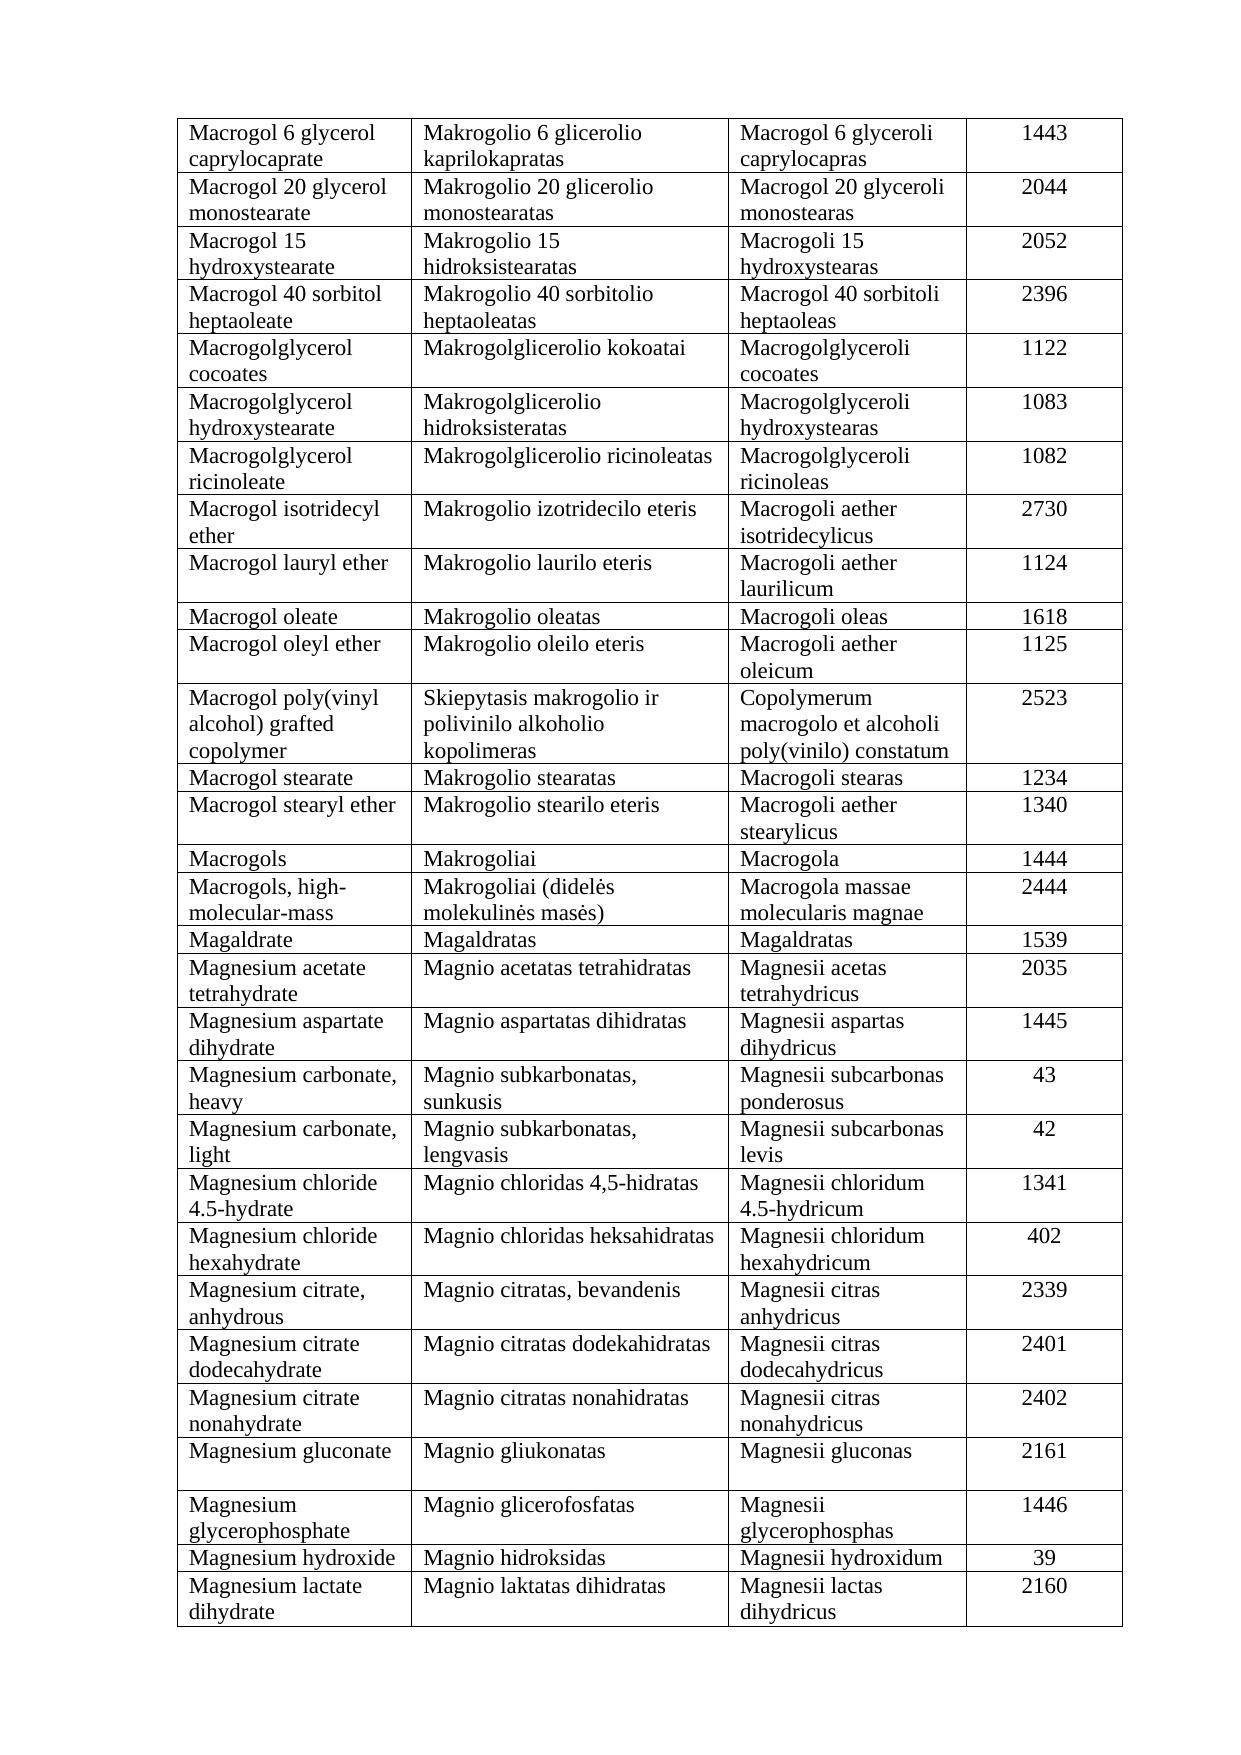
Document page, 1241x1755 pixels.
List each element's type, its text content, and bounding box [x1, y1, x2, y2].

table_cell 1083 [967, 388, 1122, 441]
table_cell Magnesium glycerophosphate [178, 1491, 411, 1543]
table_cell Makrogolglicerolio hidroksisteratas [412, 388, 728, 441]
table_cell 1124 [967, 549, 1122, 602]
table_cell Macrogols [178, 845, 411, 872]
table_cell 2523 [967, 684, 1122, 763]
table_cell Magnesium gluconate [178, 1438, 411, 1490]
table_cell 2052 [967, 227, 1122, 279]
table_cell Magnio laktatas dihidratas [412, 1572, 728, 1626]
table_cell Magnesium hydroxide [178, 1545, 411, 1571]
table_cell 1340 [967, 792, 1122, 844]
table_cell 1341 [967, 1169, 1122, 1222]
table_cell 2160 [967, 1572, 1122, 1626]
table_cell Makrogolio 40 sorbitolio heptaoleatas [412, 280, 728, 333]
table_cell Magnesium citrate, anhydrous [178, 1276, 411, 1329]
table_cell Macrogol stearyl ether [178, 792, 411, 844]
table_cell 2730 [967, 495, 1122, 548]
table_cell Magnio citratas dodekahidratas [412, 1330, 728, 1383]
table_cell Macrogol 40 sorbitoli heptaoleas [729, 280, 966, 333]
table_cell Magnio glicerofosfatas [412, 1491, 728, 1543]
table_cell 2396 [967, 280, 1122, 333]
table_cell Makrogolglicerolio kokoatai [412, 334, 728, 387]
table_cell Magnio chloridas heksahidratas [412, 1223, 728, 1275]
table_cell 1125 [967, 630, 1122, 683]
table_cell 42 [967, 1115, 1122, 1168]
table_cell Magnesii citras dodecahydricus [729, 1330, 966, 1383]
table_cell Magnesii chloridum 4.5-hydricum [729, 1169, 966, 1222]
table_cell Magnio subkarbonatas, lengvasis [412, 1115, 728, 1168]
table_cell Magnio gliukonatas [412, 1438, 728, 1490]
table_cell Makrogoliai [412, 845, 728, 872]
table_cell Magnesium chloride 4.5-hydrate [178, 1169, 411, 1222]
table_cell Magnesii acetas tetrahydricus [729, 954, 966, 1007]
table_cell Macrogol 6 glycerol caprylocaprate [178, 119, 411, 172]
table_cell Makrogolio 6 glicerolio kaprilokapratas [412, 119, 728, 172]
table_cell Macrogol poly(vinyl alcohol) grafted copolymer [178, 684, 411, 763]
table_cell Magnesii lactas dihydricus [729, 1572, 966, 1626]
table_cell Macrogolglyceroli hydroxystearas [729, 388, 966, 441]
table_cell Magnio aspartatas dihidratas [412, 1008, 728, 1060]
table_cell Magnesium chloride hexahydrate [178, 1223, 411, 1275]
table_cell 43 [967, 1061, 1122, 1114]
table_cell 39 [967, 1545, 1122, 1571]
table_cell Macrogoli aether isotridecylicus [729, 495, 966, 548]
table_cell Macrogol 15 hydroxystearate [178, 227, 411, 279]
table_cell Magnesium lactate dihydrate [178, 1572, 411, 1626]
table_cell Makrogolio 20 glicerolio monostearatas [412, 173, 728, 226]
table_cell Magaldrate [178, 926, 411, 953]
table_cell Macrogolglycerol ricinoleate [178, 442, 411, 494]
table_cell Macrogol 40 sorbitol heptaoleate [178, 280, 411, 333]
table_cell Makrogoliai (didelės molekulinės masės) [412, 873, 728, 925]
table_cell Makrogolio laurilo eteris [412, 549, 728, 602]
table_cell Magnesii citras nonahydricus [729, 1384, 966, 1437]
table_cell 1539 [967, 926, 1122, 953]
table_cell 2339 [967, 1276, 1122, 1329]
table_cell Macrogolglyceroli ricinoleas [729, 442, 966, 494]
table_cell Magnesii chloridum hexahydricum [729, 1223, 966, 1275]
table_cell Macrogol lauryl ether [178, 549, 411, 602]
table_cell Macrogol isotridecyl ether [178, 495, 411, 548]
table_cell Magnio subkarbonatas, sunkusis [412, 1061, 728, 1114]
table_cell 2401 [967, 1330, 1122, 1383]
table_cell 2044 [967, 173, 1122, 226]
table_cell 2161 [967, 1438, 1122, 1490]
table_cell 1234 [967, 764, 1122, 791]
table_cell Magnesium carbonate, heavy [178, 1061, 411, 1114]
table_cell Magnio citratas nonahidratas [412, 1384, 728, 1437]
table_cell Makrogolio stearilo eteris [412, 792, 728, 844]
table_cell Makrogolio izotridecilo eteris [412, 495, 728, 548]
table_cell Skiepytasis makrogolio ir polivinilo alkoholio kopolimeras [412, 684, 728, 763]
table_cell Magnesium carbonate, light [178, 1115, 411, 1168]
table_cell Magnio acetatas tetrahidratas [412, 954, 728, 1007]
table_cell Magnesii gluconas [729, 1438, 966, 1490]
table_cell Macrogola massae molecularis magnae [729, 873, 966, 925]
table_cell Macrogol oleyl ether [178, 630, 411, 683]
table_cell Makrogolio oleilo eteris [412, 630, 728, 683]
table_cell Magnesium citrate dodecahydrate [178, 1330, 411, 1383]
table_cell Macrogols, high-molecular-mass [178, 873, 411, 925]
table_cell Magaldratas [412, 926, 728, 953]
table_cell Magnesii citras anhydricus [729, 1276, 966, 1329]
table_cell 1443 [967, 119, 1122, 172]
table_cell Macrogol stearate [178, 764, 411, 791]
table_cell Magnio chloridas 4,5-hidratas [412, 1169, 728, 1222]
table_cell Macrogolglycerol hydroxystearate [178, 388, 411, 441]
table_cell 1122 [967, 334, 1122, 387]
table_cell Copolymerum macrogolo et alcoholi poly(vinilo) constatum [729, 684, 966, 763]
table_cell Magnesii glycerophosphas [729, 1491, 966, 1543]
table_cell Makrogolglicerolio ricinoleatas [412, 442, 728, 494]
table_cell Magnesium acetate tetrahydrate [178, 954, 411, 1007]
table_cell 2444 [967, 873, 1122, 925]
table_cell 1446 [967, 1491, 1122, 1543]
table_cell Magnio hidroksidas [412, 1545, 728, 1571]
table_cell Magaldratas [729, 926, 966, 953]
table_cell 1618 [967, 603, 1122, 629]
table_cell Makrogolio stearatas [412, 764, 728, 791]
table_cell Makrogolio 15 hidroksistearatas [412, 227, 728, 279]
table_cell Macrogol oleate [178, 603, 411, 629]
table_cell Makrogolio oleatas [412, 603, 728, 629]
table_cell 402 [967, 1223, 1122, 1275]
table_cell Macrogoli stearas [729, 764, 966, 791]
table_cell Macrogoli aether stearylicus [729, 792, 966, 844]
table_cell Macrogol 20 glycerol monostearate [178, 173, 411, 226]
table_cell Magnesii aspartas dihydricus [729, 1008, 966, 1060]
table_cell 2402 [967, 1384, 1122, 1437]
table_cell Magnesii hydroxidum [729, 1545, 966, 1571]
table_cell 1082 [967, 442, 1122, 494]
table_cell 2035 [967, 954, 1122, 1007]
table_cell Magnio citratas, bevandenis [412, 1276, 728, 1329]
table_cell Macrogola [729, 845, 966, 872]
table_cell Macrogol 20 glyceroli monostearas [729, 173, 966, 226]
table_cell Macrogolglycerol cocoates [178, 334, 411, 387]
table_cell Macrogol 6 glyceroli caprylocapras [729, 119, 966, 172]
table_cell Macrogolglyceroli cocoates [729, 334, 966, 387]
table_cell 1445 [967, 1008, 1122, 1060]
table_cell Macrogoli aether oleicum [729, 630, 966, 683]
table_cell Macrogoli aether laurilicum [729, 549, 966, 602]
table_cell Magnesii subcarbonas levis [729, 1115, 966, 1168]
table_cell 1444 [967, 845, 1122, 872]
table_cell Magnesium citrate nonahydrate [178, 1384, 411, 1437]
table_cell Magnesium aspartate dihydrate [178, 1008, 411, 1060]
table_cell Macrogoli oleas [729, 603, 966, 629]
table_cell Magnesii subcarbonas ponderosus [729, 1061, 966, 1114]
table_cell Macrogoli 15 hydroxystearas [729, 227, 966, 279]
